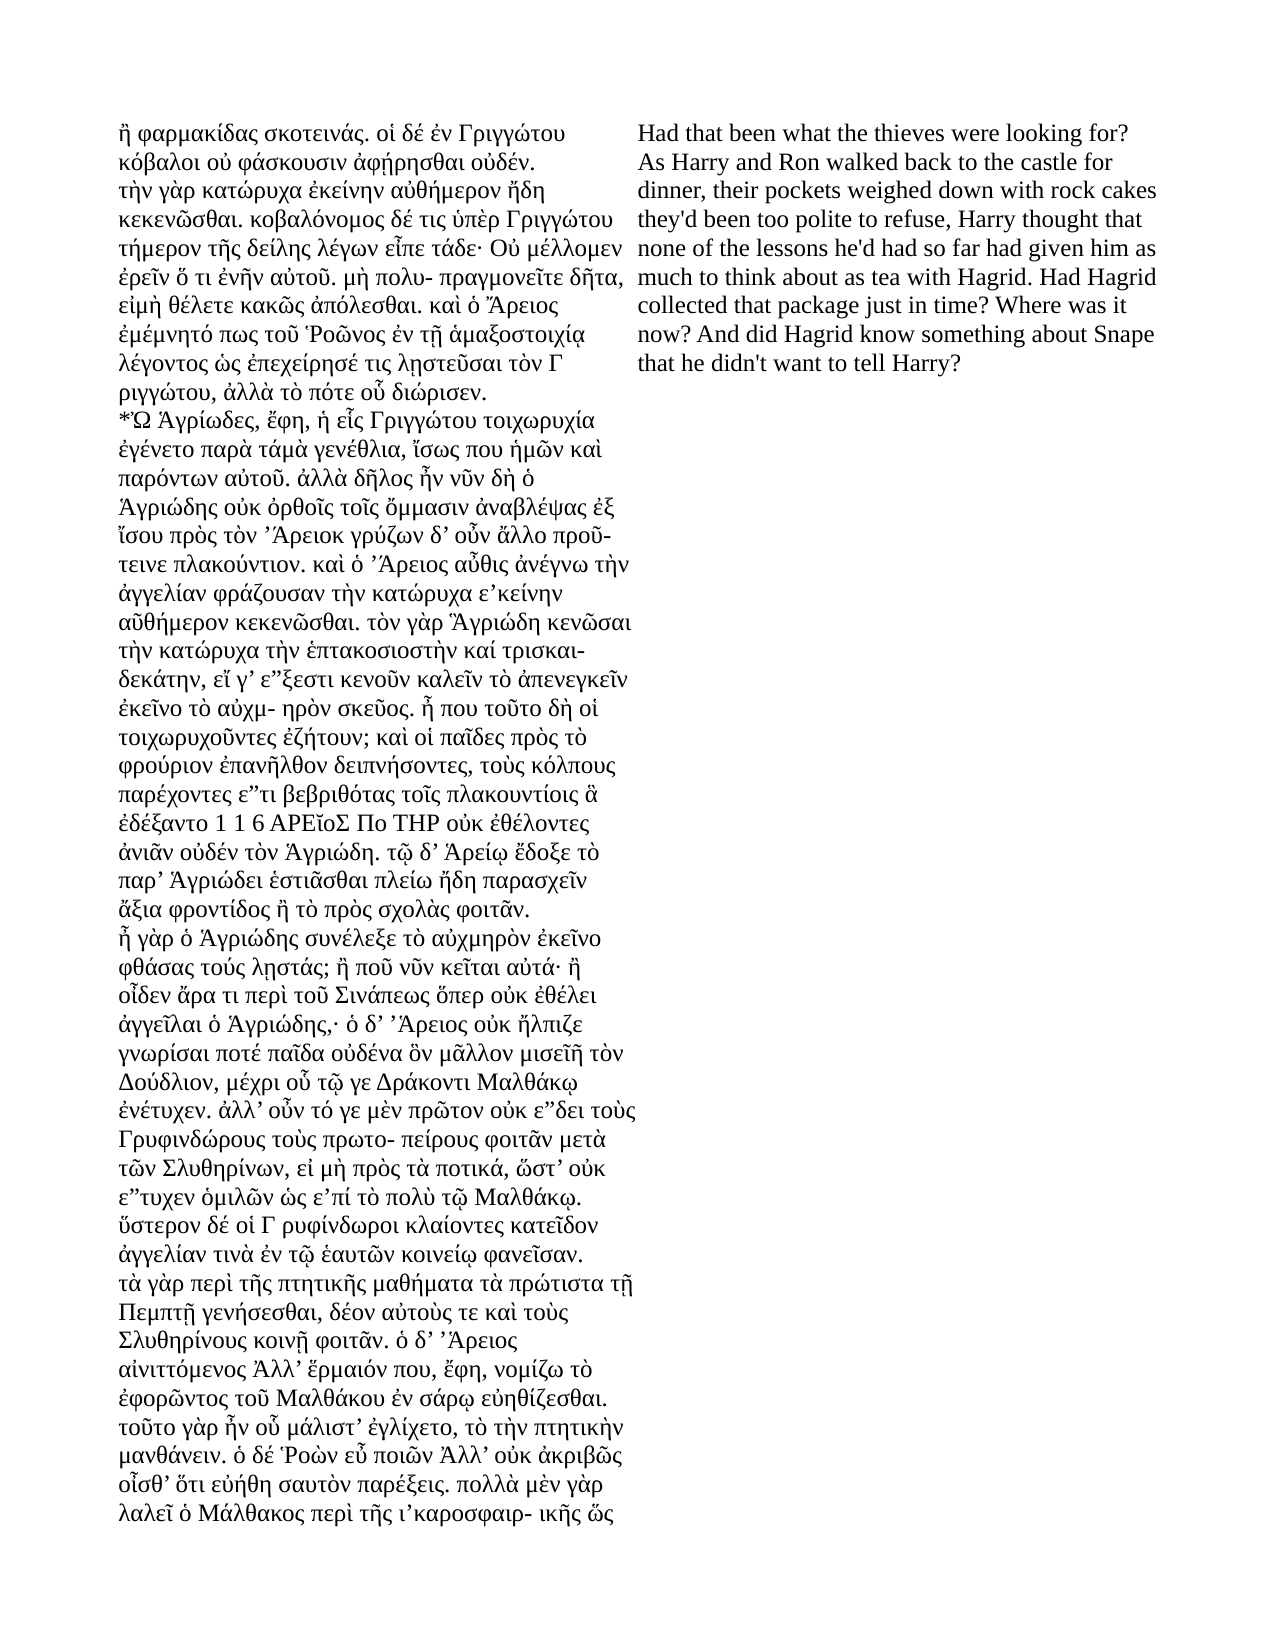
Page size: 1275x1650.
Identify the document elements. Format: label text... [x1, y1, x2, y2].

table_cell ἢ φαρμακίδας σκοτεινάς. οἱ δέ ἐν Γριγγώτου κόβαλοι οὐ φάσκουσιν ἀφῄρησθαι οὐδέν. τὴν γὰρ κατώρυχα ἐκείνην αὐθήμερον ἤδη κεκενῶσθαι. κοβαλόνομος δέ τις ὑπὲρ Γριγγώτου τήμερον τῆς δείλης λέγων εἶπε τάδε· Οὐ μέλλομεν ἐρεῖν ὅ τι ἐνῆν αὐτοῦ. μὴ πολυ- πραγμονεῖτε δῆτα, εἰμὴ θέλετε κακῶς ἀπόλεσθαι. καὶ ὁ Ἄρειος ἐμέμνητό πως τοῦ Ῥοῶνος ἐν τῇ ἁμαξοστοιχίᾳ λέγοντος ὡς ἐπεχείρησέ τις λῃστεῦσαι τὸν Γ ριγγώτου, ἀλλὰ τὸ πότε οὗ διώρισεν. *Ὠ Ἁγρίωδες, ἔφη, ἡ εἷς Γριγγώτου τοιχωρυχία ἐγένετο παρὰ τάμὰ γενέθλια, ἴσως που ἡμῶν καὶ παρόντων αὐτοῦ. ἀλλὰ δῆλος ἦν νῦν δὴ ὁ Ἁγριώδης οὐκ ὀρθοῖς τοῖς ὄμμασιν ἀναβλέψας ἐξ ἴσου πρὸς τὸν ’Άρειοκ γρύζων δ’ οὖν ἄλλο προῦ- τεινε πλακούντιον. καὶ ὁ ’Άρειος αὖθις ἀνέγνω τὴν ἀγγελίαν φράζουσαν τὴν κατώρυχα ε’κείνην αῦθήμερον κεκενῶσθαι. τὸν γὰρ Ἃγριώδη κενῶσαι τὴν κατώρυχα τὴν ἑπτακοσιοστὴν καί τρισκαι- δεκάτην, εἴ γ’ ε”ξεστι κενοῦν καλεῖν τὸ ἀπενεγκεῖν ἐκεῖνο τὸ αὐχμ- ηρὸν σκεῦος. ἦ που τοῦτο δὴ οἱ τοιχωρυχοῦντες ἐζήτουν; καὶ οἱ παῖδες πρὸς τὸ φρούριον ἐπανῆλθον δειπνήσοντες, τοὺς κόλπους παρέχοντες ε”τι βεβριθότας τοῖς πλακουντίοις ἃ ἐδέξαντο 1 1 6 ΑΡΕῐοΣ Πο ΤΗΡ οὐκ ἐθέλοντες ἀνιᾶν οὐδέν τὸν Ἁγριώδη. τῷ δ’ Ἁρείῳ ἔδοξε τὸ παρ’ Ἁγριώδει ἑστιᾶσθαι πλείω ἤδη παρασχεῖν ἄξια φροντίδος ἢ τὸ πρὸς σχολὰς φοιτᾶν. ἦ γὰρ ὁ Ἁγριώδης συνέλεξε τὸ αὐχμηρὸν ἐκεῖνο φθάσας τούς λῃστάς; ἢ ποῦ νῦν κεῖται αὐτά· ἢ οἶδεν ἄρα τι περὶ τοῦ Σινάπεως ὅπερ οὐκ ἐθέλει ἀγγεῖλαι ὁ Ἁγριώδης,· ὁ δ’ ’Ἁρειος οὐκ ἤλπιζε γνωρίσαι ποτέ παῖδα οὐδένα ὃν μᾶλλον μισεῖῆ τὸν Δούδλιον, μέχρι οὗ τῷ γε Δράκοντι Μαλθάκῳ ἐνέτυχεν. ἀλλ’ οὖν τό γε μὲν πρῶτον οὐκ ε”δει τοὺς Γρυφινδώρους τοὺς πρωτο- πείρους φοιτᾶν μετὰ τῶν Σλυθηρίνων, εἰ μὴ πρὸς τὰ ποτικά, ὥστ’ οὐκ ε”τυχεν ὁμιλῶν ὡς ε’πί τὸ πολὺ τῷ Μαλθάκῳ. ὕστερον δέ οἱ Γ ρυφίνδωροι κλαίοντες κατεῖδον ἀγγελίαν τινὰ ἐν τῷ ἑαυτῶν κοινείῳ φανεῖσαν. τὰ γὰρ περὶ τῆς πτητικῆς μαθήματα τὰ πρώτιστα τῇ Πεμπτῇ γενήσεσθαι, δέον αὐτοὺς τε καὶ τοὺς Σλυθηρίνους κοινῇ φοιτᾶν. ὁ δ’ ’Ἁρειος αἰνιττόμενος Ἀλλ’ ἕρμαιόν που, ἔφη, νομίζω τὸ ἐφορῶντος τοῦ Μαλθάκου ἐν σάρῳ εὐηθίζεσθαι. τοῦτο γὰρ ἦν οὗ μάλιστ’ ἐγλίχετο, τὸ τὴν πτητικὴν μανθάνειν. ὁ δέ Ῥοὼν εὖ ποιῶν Ἀλλ’ οὐκ ἀκριβῶς οἶσθ’ ὅτι εὐήθη σαυτὸν παρέξεις. πολλὰ μὲν γὰρ λαλεῖ ὁ Μάλθακος περὶ τῆς ι’καροσφαιρ- ικῆς ὥς [118, 118, 637, 1527]
table_cell Had that been what the thieves were looking for? As Harry and Ron walked back to the castle for dinner, their pockets weighed down with rock cakes they'd been too polite to refuse, Harry thought that none of the lessons he'd had so far had given him as much to think about as tea with Hagrid. Had Hagrid collected that package just in time? Where was it now? And did Hagrid know something about Snape that he didn't want to tell Harry? [637, 118, 1157, 1527]
